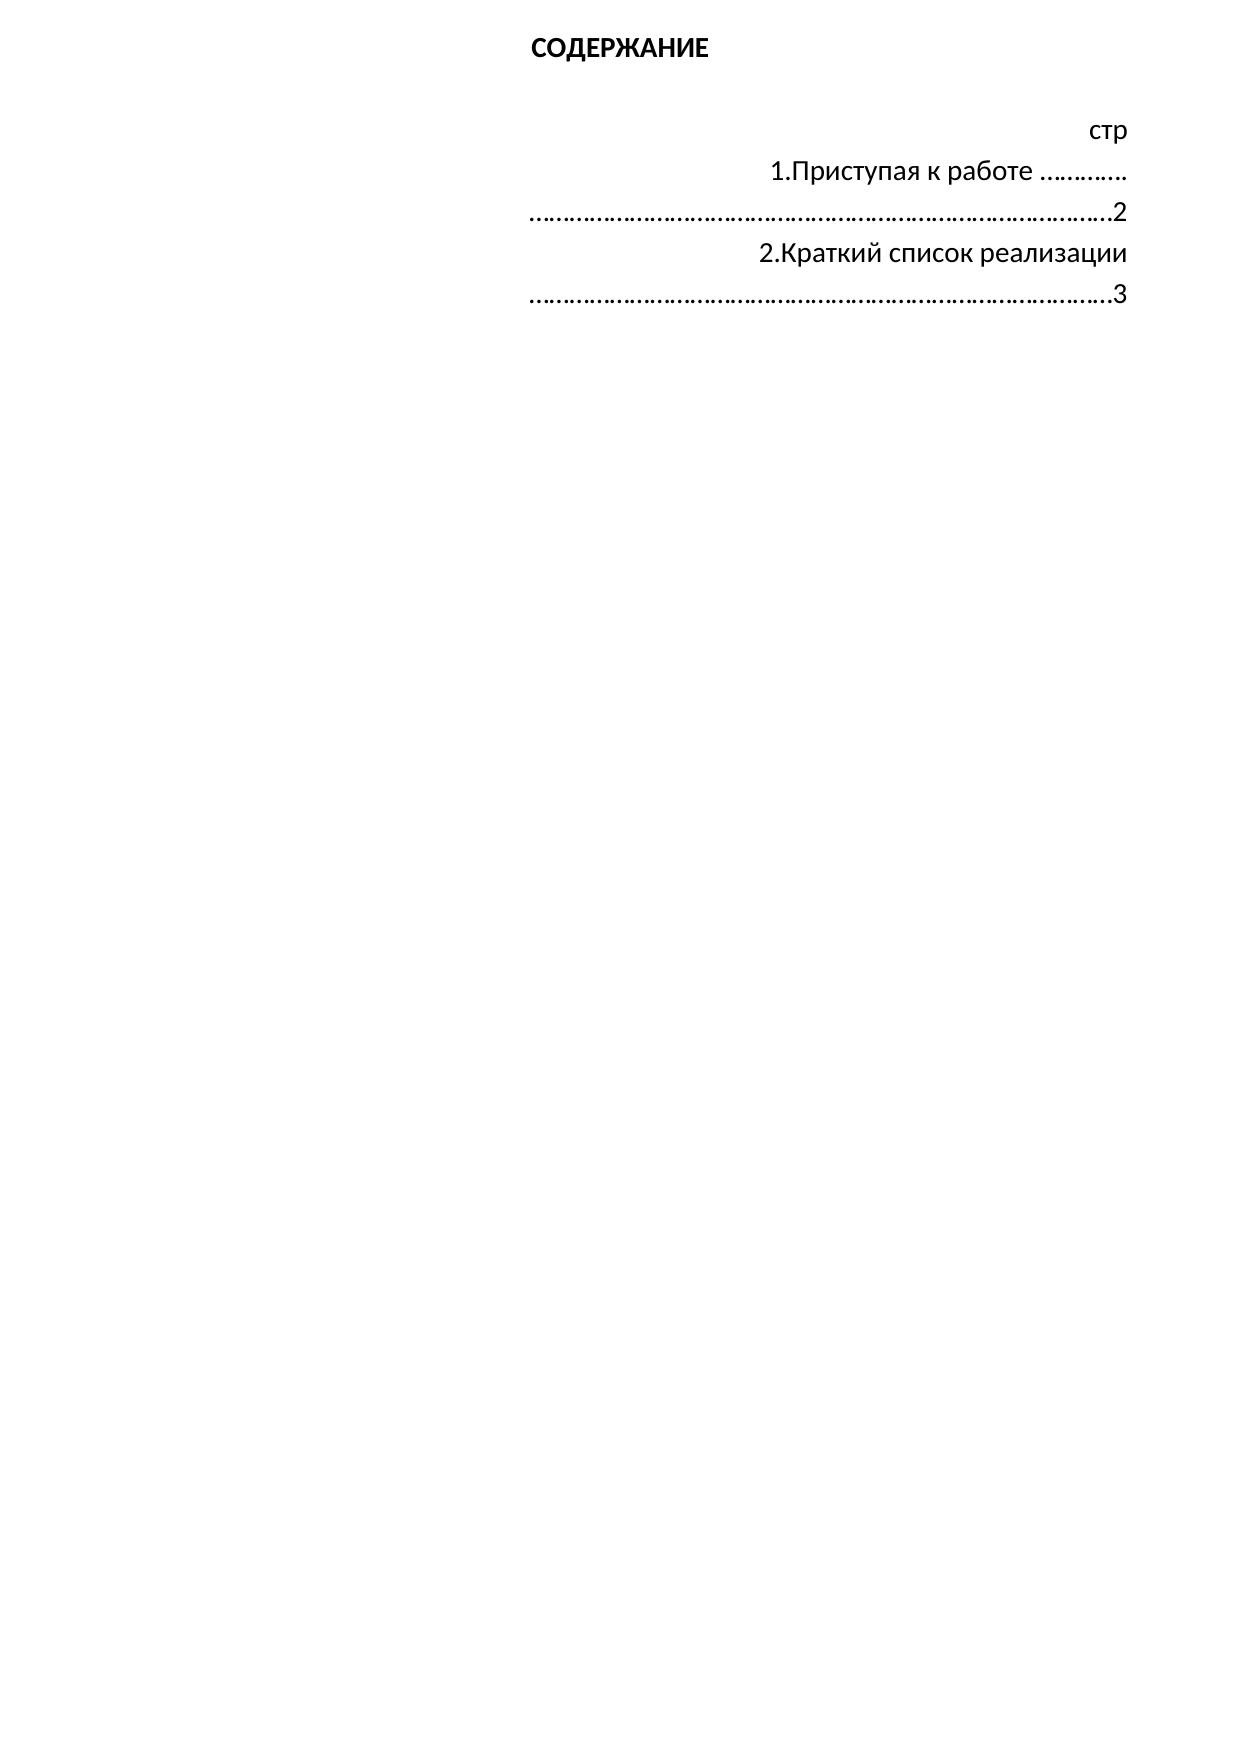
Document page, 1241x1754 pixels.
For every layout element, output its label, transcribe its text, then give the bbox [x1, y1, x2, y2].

text СОДЕРЖАНИЕ [112, 29, 1128, 65]
text стр [112, 111, 1128, 147]
list 1.Приступая к работе ………….……………………………………………………………………………2 [225, 152, 1128, 229]
list 2.Краткий список реализации ……………………………………………………………………………3 [225, 234, 1128, 311]
